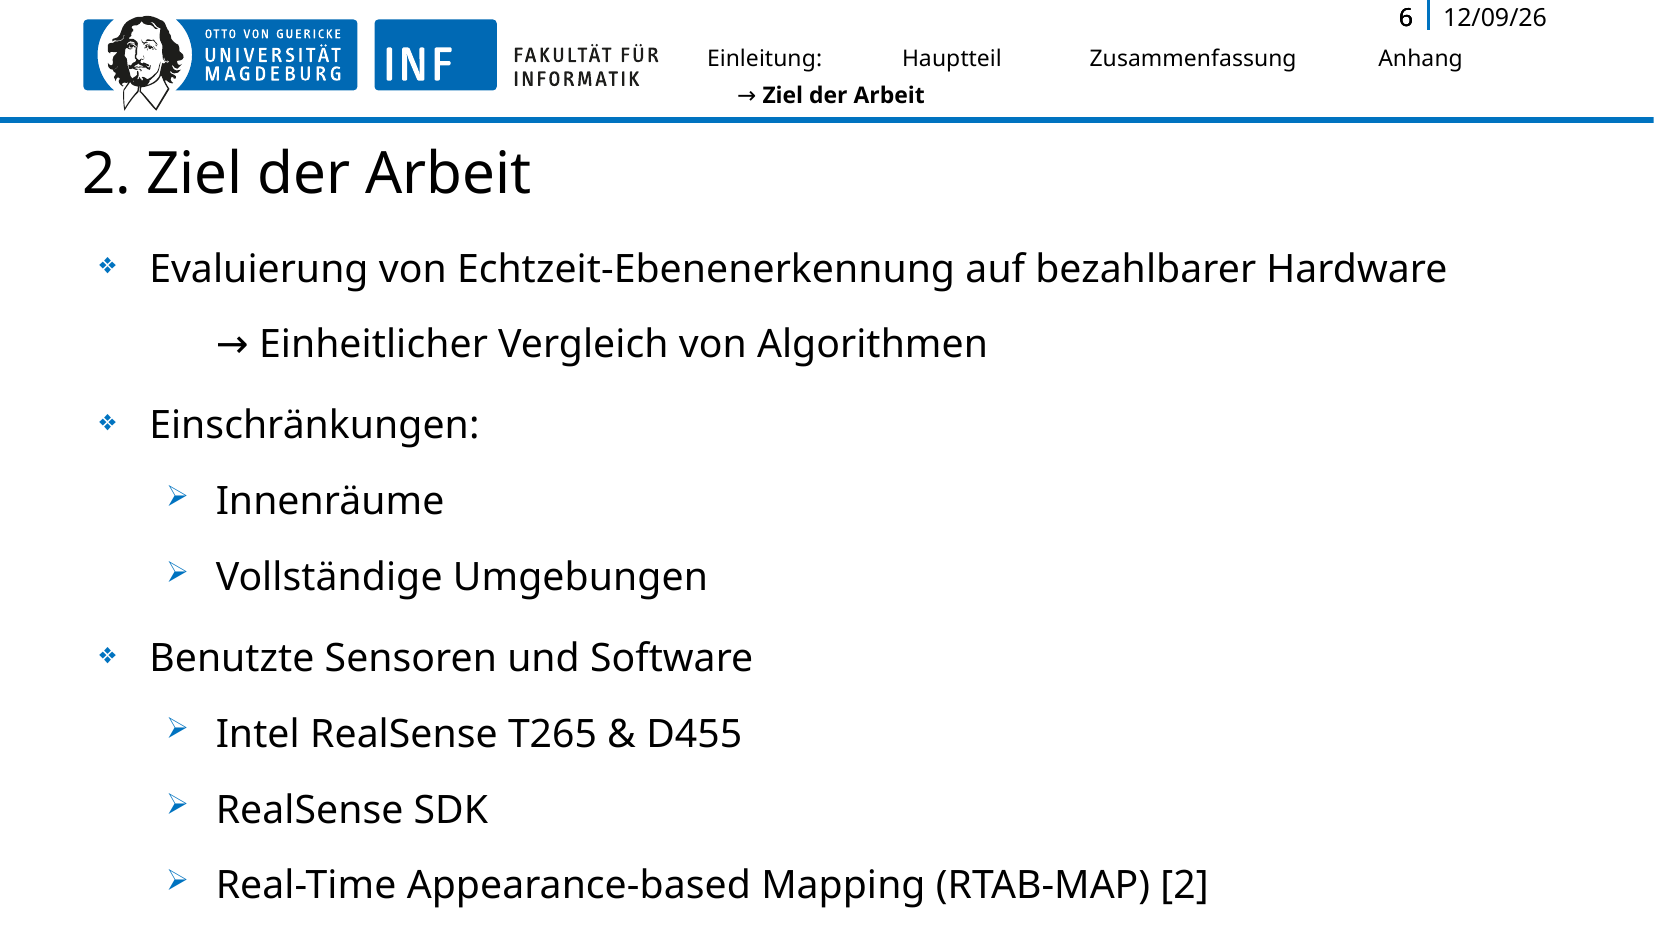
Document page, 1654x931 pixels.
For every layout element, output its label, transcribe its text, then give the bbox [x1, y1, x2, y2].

title 2. Ziel der Arbeit [82, 131, 1571, 211]
list Evaluierung von Echtzeit-Ebenenerkennung auf bezahlbarer Hardware → Einheitlicher Vergleich von Algorithmen Einschränkungen: Innenräume Vollständige Umgebungen Benutzte Sensoren und Software Intel RealSense T265 & D455 RealSense SDK Real-Time Appearance-based Mapping (RTAB-MAP) [2] [82, 240, 1571, 916]
